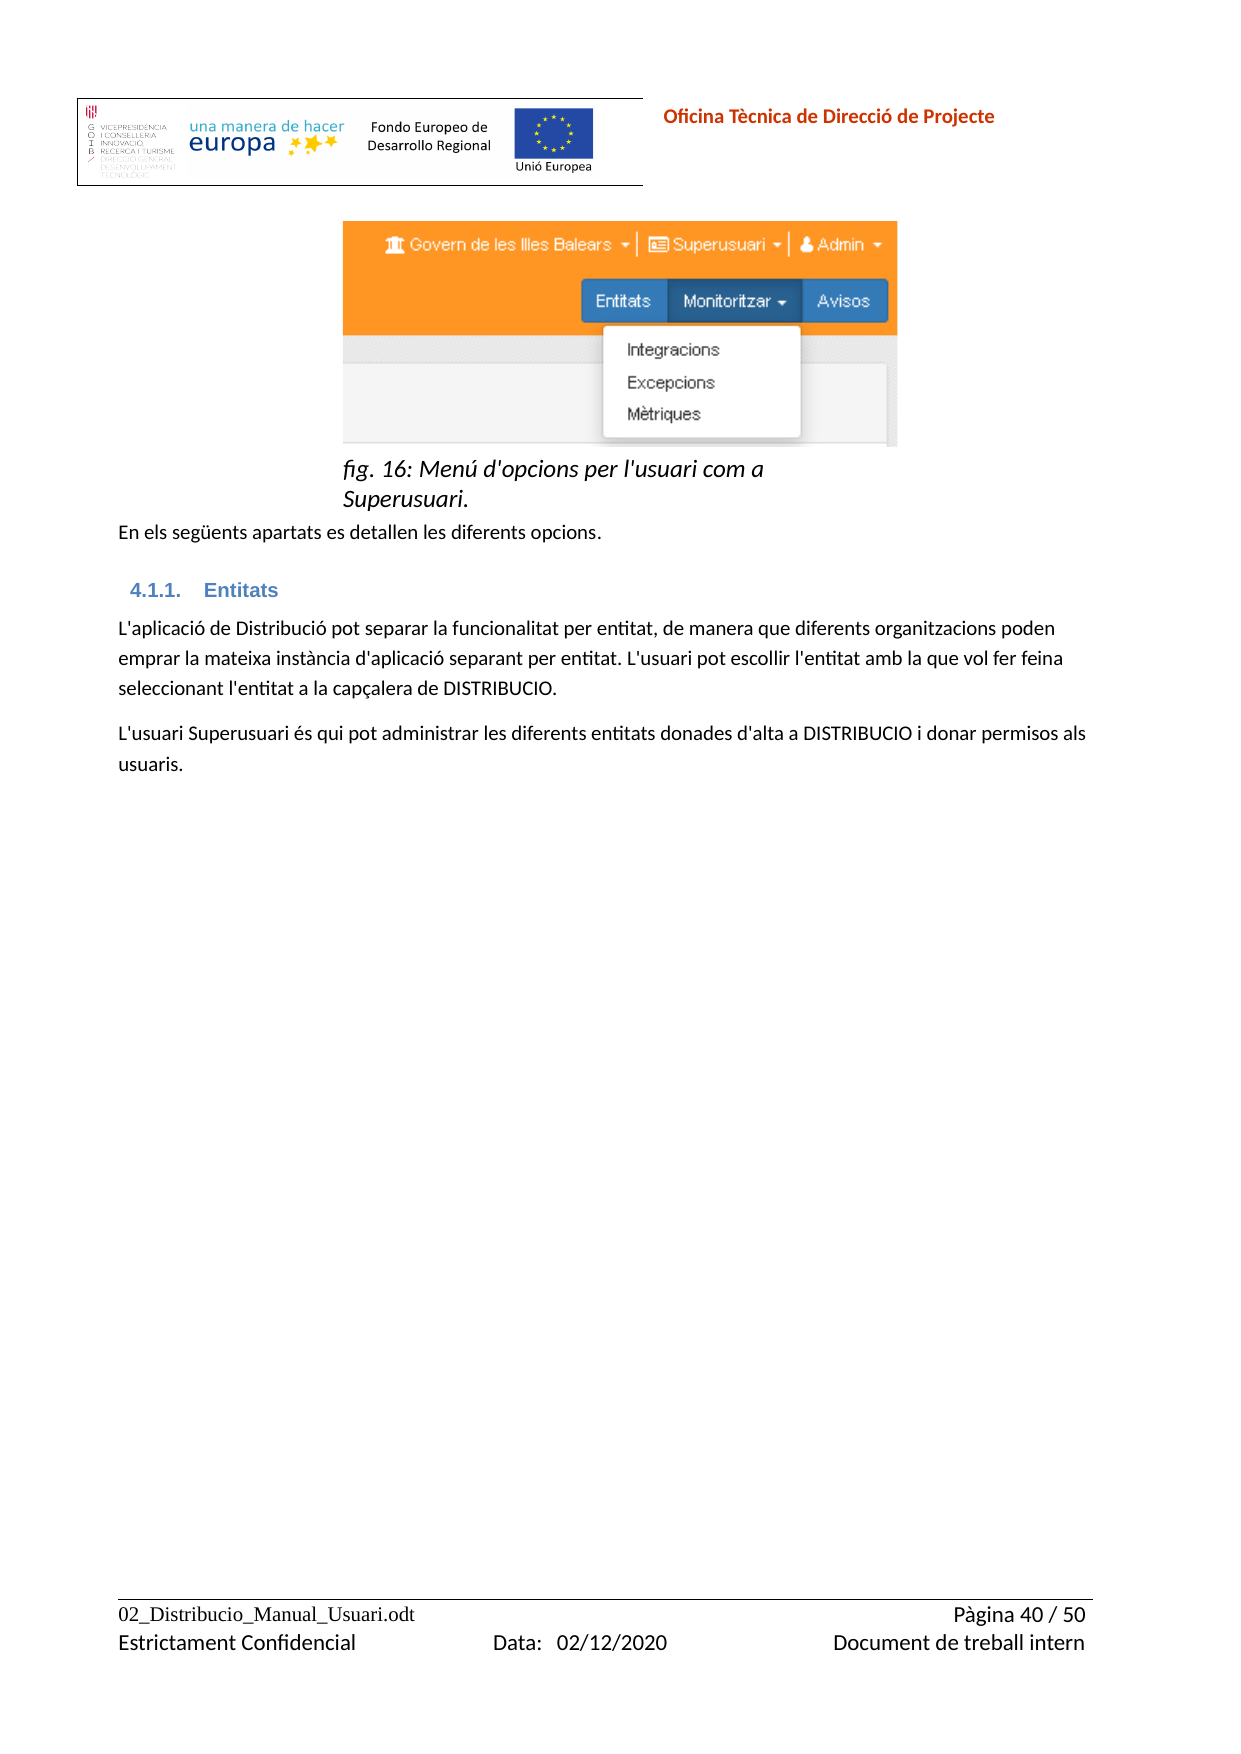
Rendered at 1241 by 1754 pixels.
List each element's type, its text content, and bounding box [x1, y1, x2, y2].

text L'usuari Superusuari és qui pot administrar les diferents entitats donades d'alta a DISTRIBUCIO i donar permisos als usuaris. [118, 721, 1122, 776]
text fig. 16: Menú d'opcions per l'usuari com a Superusuari. [343, 447, 897, 514]
subtitle Entitats [130, 579, 1122, 602]
picture [187, 103, 599, 180]
text En els següents apartats es detallen les diferents opcions. [118, 209, 1122, 544]
picture [342, 221, 898, 447]
picture [82, 103, 181, 180]
text L'aplicació de Distribució pot separar la funcionalitat per entitat, de manera que diferents organitzacions poden emprar la mateixa instància d'aplicació separant per entitat. L'usuari pot escollir l'entitat amb la que vol fer feina seleccionant l'entitat a la capçalera de DISTRIBUCIO. [118, 615, 1122, 701]
